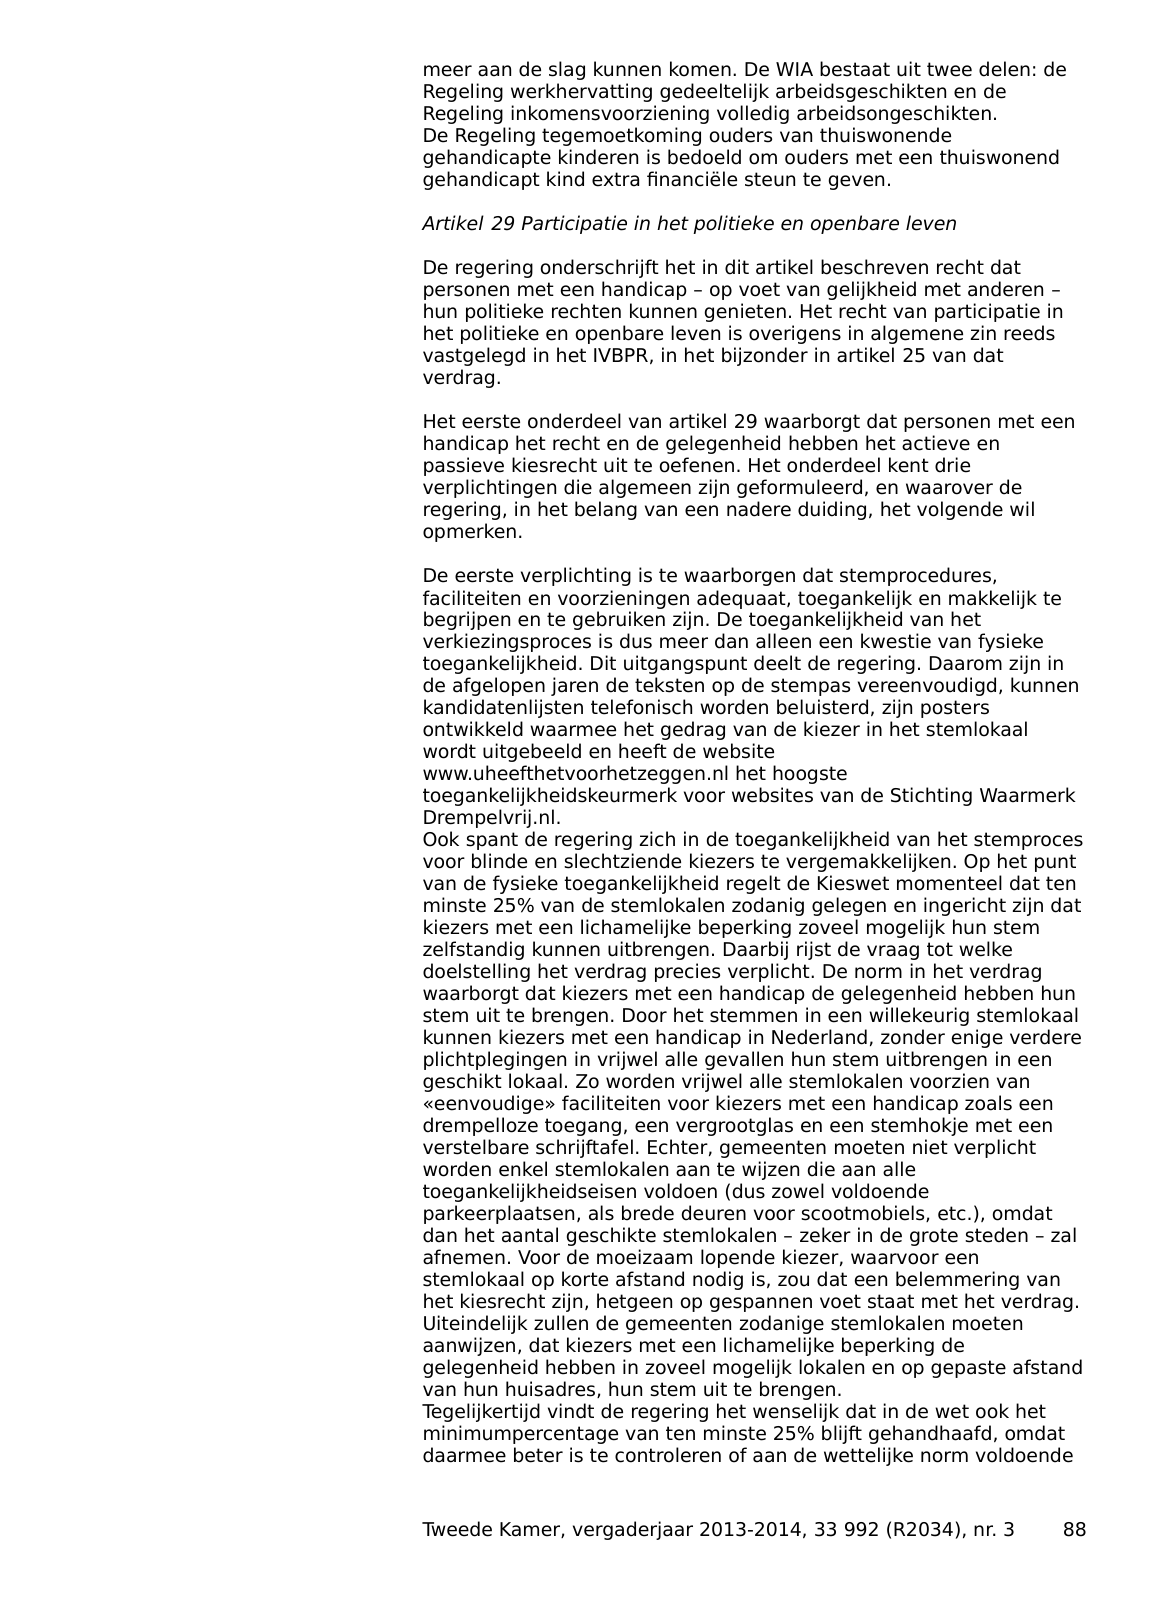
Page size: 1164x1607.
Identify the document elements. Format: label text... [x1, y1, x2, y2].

text Het eerste onderdeel van artikel 29 waarborgt dat personen met een handicap het recht en de gelegenheid hebben het actieve en passieve kiesrecht uit te oefenen. Het onderdeel kent drie verplichtingen die algemeen zijn geformuleerd, en waarover de regering, in het belang van een nadere duiding, het volgende wil opmerken. [422, 411, 1087, 543]
text De eerste verplichting is te waarborgen dat stemprocedures, faciliteiten en voorzieningen adequaat, toegankelijk en makkelijk te begrijpen en te gebruiken zijn. De toegankelijkheid van het verkiezingsproces is dus meer dan alleen een kwestie van fysieke toegankelijkheid. Dit uitgangspunt deelt de regering. Daarom zijn in de afgelopen jaren de teksten op de stempas vereenvoudigd, kunnen kandidatenlijsten telefonisch worden beluisterd, zijn posters ontwikkeld waarmee het gedrag van de kiezer in het stemlokaal wordt uitgebeeld en heeft de website www.uheefthetvoorhetzeggen.nl het hoogste toegankelijkheidskeurmerk voor websites van de Stichting Waarmerk Drempelvrij.nl. [422, 565, 1087, 829]
text meer aan de slag kunnen komen. De WIA bestaat uit twee delen: de Regeling werkhervatting gedeeltelijk arbeidsgeschikten en de Regeling inkomensvoorziening volledig arbeidsongeschikten. [422, 59, 1087, 125]
text De regering onderschrijft het in dit artikel beschreven recht dat personen met een handicap – op voet van gelijkheid met anderen – hun politieke rechten kunnen genieten. Het recht van participatie in het politieke en openbare leven is overigens in algemene zin reeds vastgelegd in het IVBPR, in het bijzonder in artikel 25 van dat verdrag. [422, 257, 1087, 389]
text Tegelijkertijd vindt de regering het wenselijk dat in de wet ook het minimumpercentage van ten minste 25% blijft gehandhaafd, omdat daarmee beter is te controleren of aan de wettelijke norm voldoende [422, 1401, 1087, 1467]
text De Regeling tegemoetkoming ouders van thuiswonende gehandicapte kinderen is bedoeld om ouders met een thuiswonend gehandicapt kind extra financiële steun te geven. [422, 125, 1087, 191]
text Ook spant de regering zich in de toegankelijkheid van het stemproces voor blinde en slechtziende kiezers te vergemakkelijken. Op het punt van de fysieke toegankelijkheid regelt de Kieswet momenteel dat ten minste 25% van de stemlokalen zodanig gelegen en ingericht zijn dat kiezers met een lichamelijke beperking zoveel mogelijk hun stem zelfstandig kunnen uitbrengen. Daarbij rijst de vraag tot welke doelstelling het verdrag precies verplicht. De norm in het verdrag waarborgt dat kiezers met een handicap de gelegenheid hebben hun stem uit te brengen. Door het stemmen in een willekeurig stemlokaal kunnen kiezers met een handicap in Nederland, zonder enige verdere plichtplegingen in vrijwel alle gevallen hun stem uitbrengen in een geschikt lokaal. Zo worden vrijwel alle stemlokalen voorzien van «eenvoudige» faciliteiten voor kiezers met een handicap zoals een drempelloze toegang, een vergrootglas en een stemhokje met een verstelbare schrijftafel. Echter, gemeenten moeten niet verplicht worden enkel stemlokalen aan te wijzen die aan alle toegankelijkheidseisen voldoen (dus zowel voldoende parkeerplaatsen, als brede deuren voor scootmobiels, etc.), omdat dan het aantal geschikte stemlokalen – zeker in de grote steden – zal afnemen. Voor de moeizaam lopende kiezer, waarvoor een stemlokaal op korte afstand nodig is, zou dat een belemmering van het kiesrecht zijn, hetgeen op gespannen voet staat met het verdrag. Uiteindelijk zullen de gemeenten zodanige stemlokalen moeten aanwijzen, dat kiezers met een lichamelijke beperking de gelegenheid hebben in zoveel mogelijk lokalen en op gepaste afstand van hun huisadres, hun stem uit te brengen. [422, 829, 1087, 1401]
subtitle Artikel 29 Participatie in het politieke en openbare leven [422, 213, 1087, 235]
